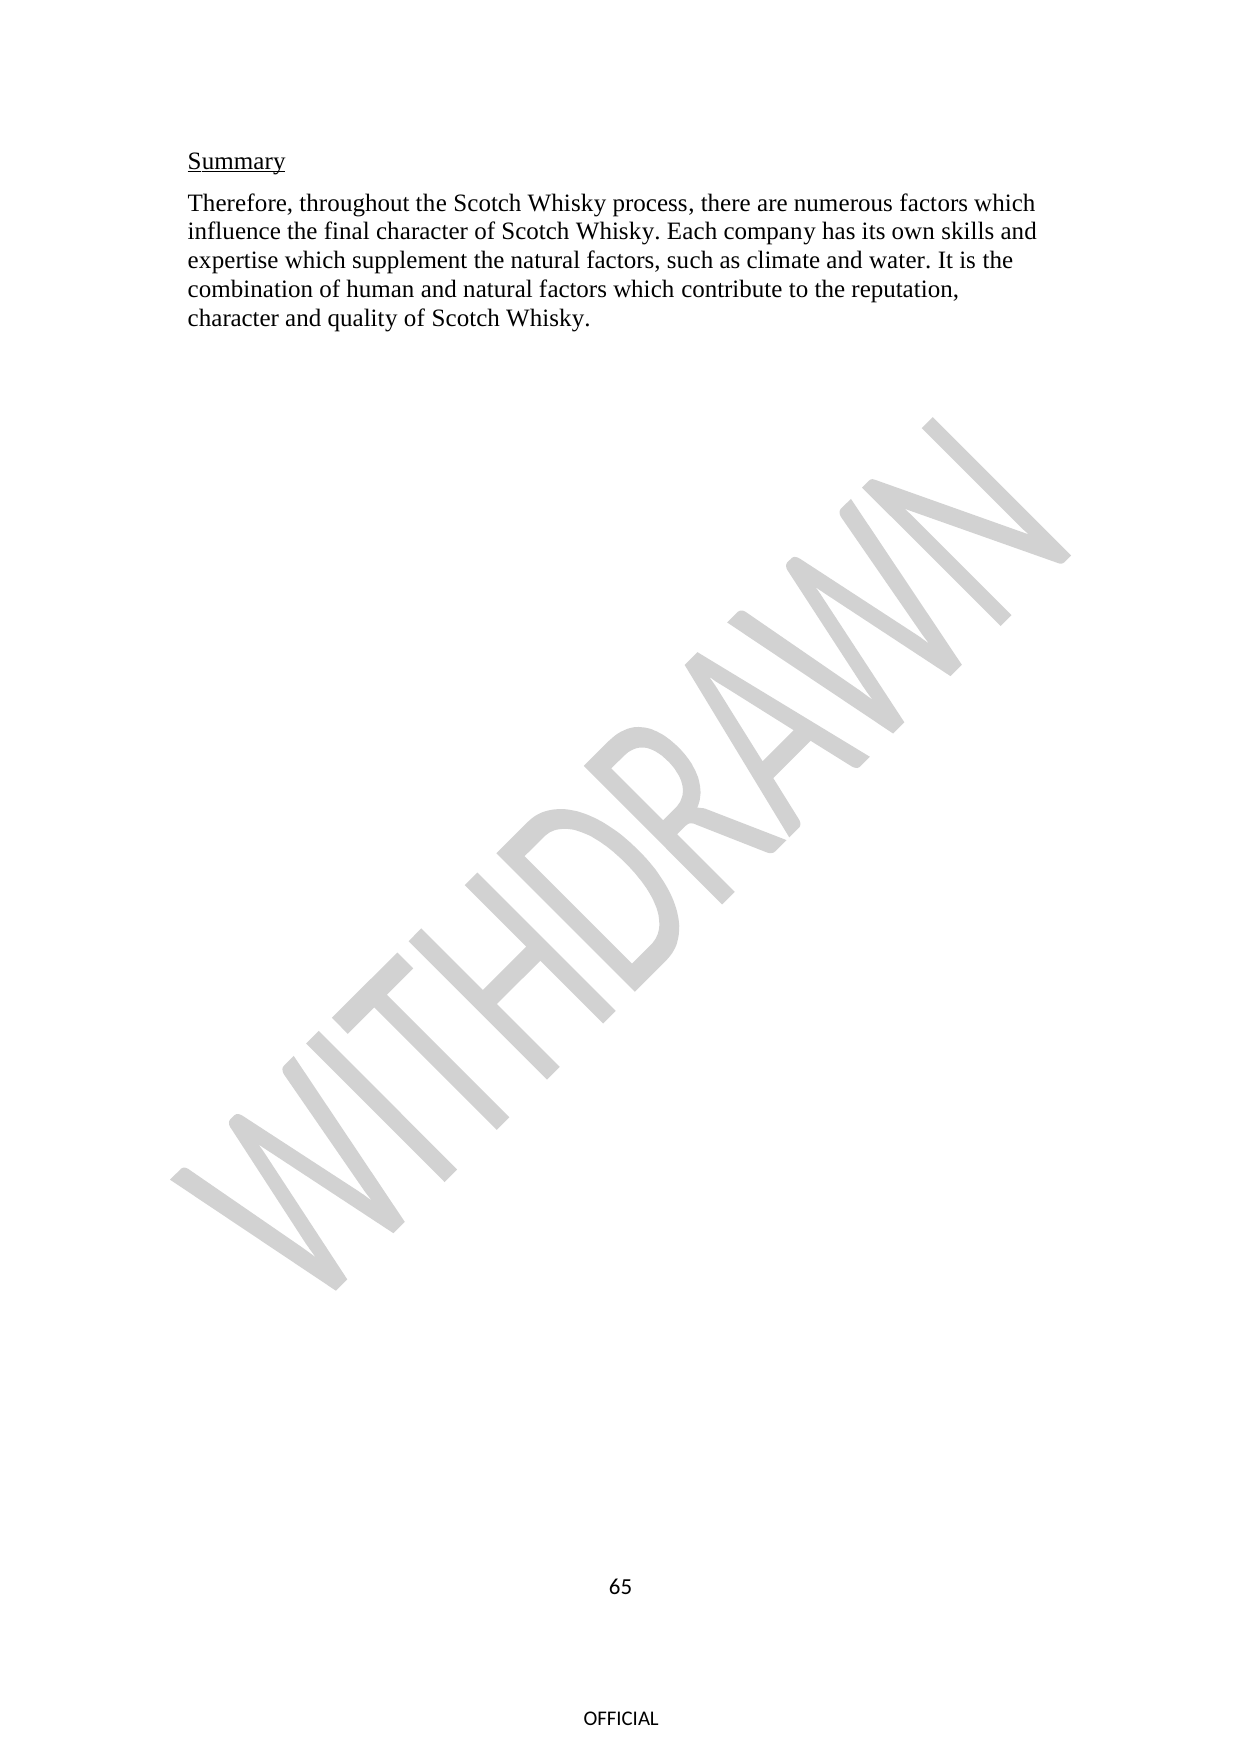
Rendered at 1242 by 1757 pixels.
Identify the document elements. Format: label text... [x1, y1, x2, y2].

text Summary [187, 146, 1069, 174]
text Therefore, throughout the Scotch Whisky process, there are numerous factors which influence the final character of Scotch Whisky. Each company has its own skills and expertise which supplement the natural factors, such as climate and water. It is the combination of human and natural factors which contribute to the reputation, character and quality of Scotch Whisky. [187, 188, 1040, 331]
